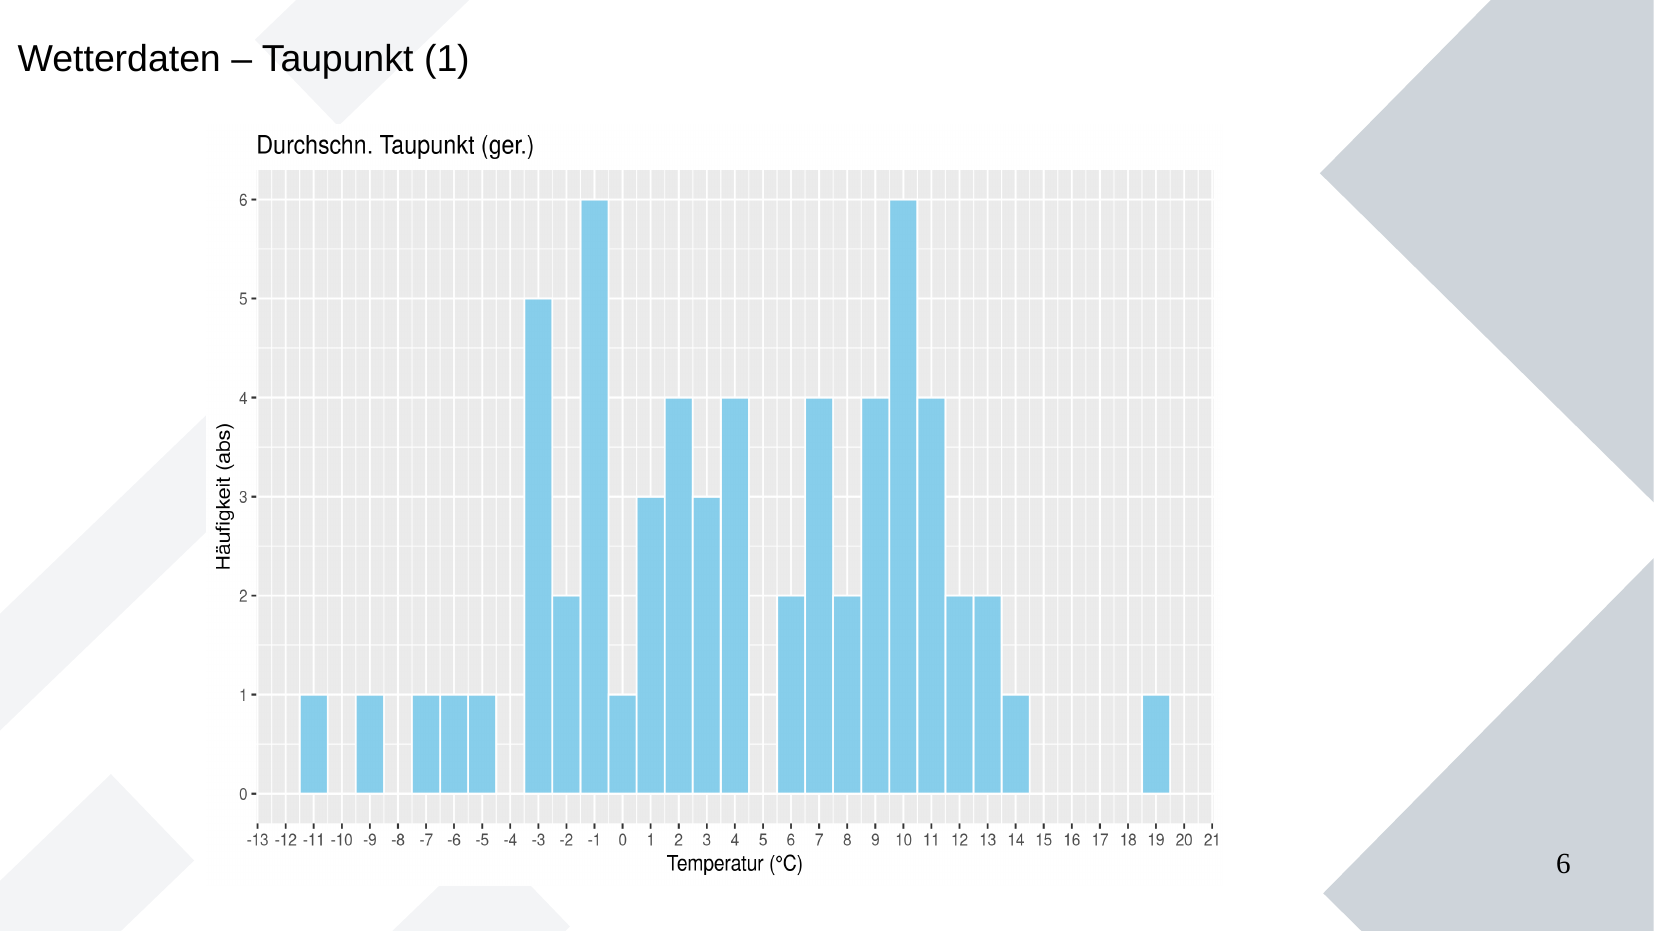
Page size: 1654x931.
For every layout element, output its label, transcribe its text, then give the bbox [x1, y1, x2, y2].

picture [206, 124, 1223, 886]
title Wetterdaten – Taupunkt (1) [17, 27, 1506, 89]
